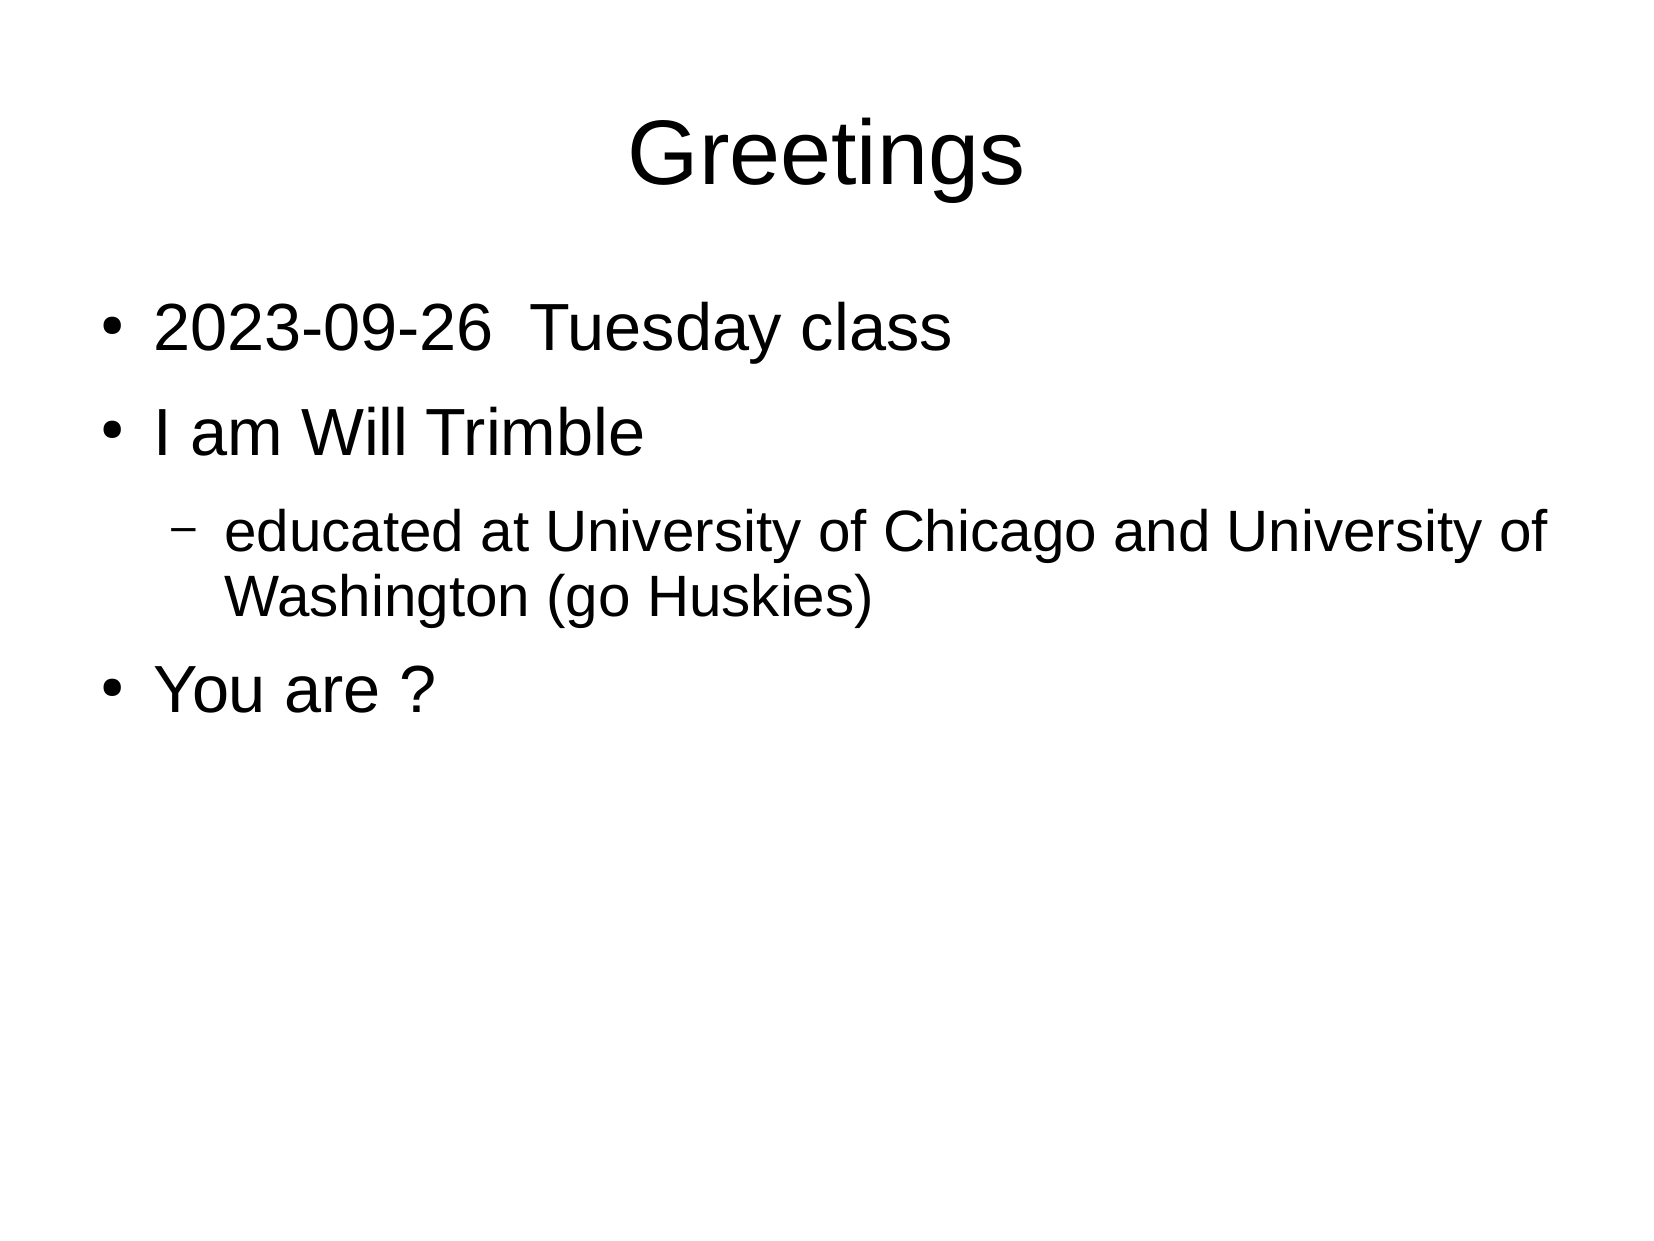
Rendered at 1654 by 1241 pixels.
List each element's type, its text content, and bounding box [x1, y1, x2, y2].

list 2023-09-26 Tuesday class I am Will Trimble educated at University of Chicago and University of Washington (go Huskies) You are ? [82, 290, 1571, 1109]
title Greetings [82, 49, 1571, 257]
